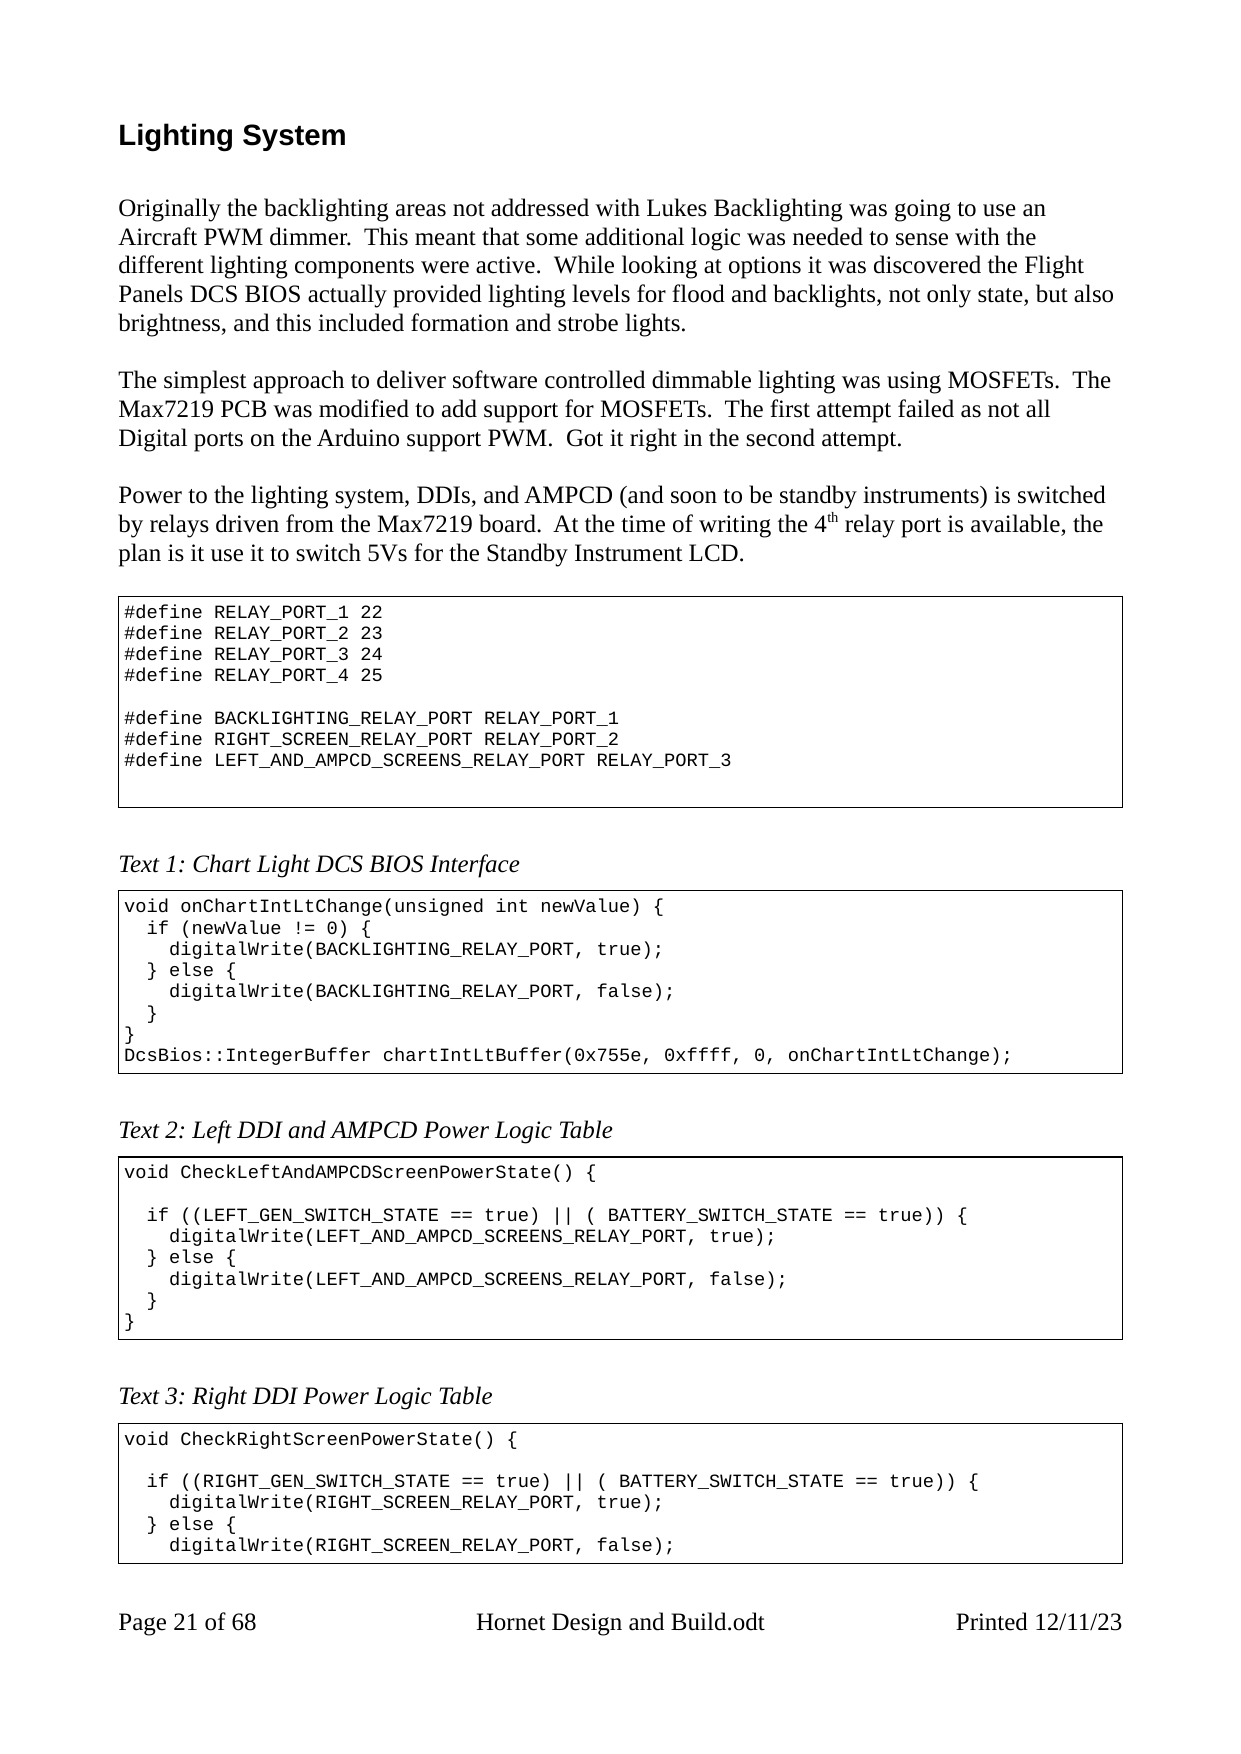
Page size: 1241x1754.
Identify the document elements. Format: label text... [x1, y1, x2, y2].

text Originally the backlighting areas not addressed with Lukes Backlighting was going to use an Aircraft PWM dimmer. This meant that some additional logic was needed to sense with the different lighting components were active. While looking at options it was discovered the Flight Panels DCS BIOS actually provided lighting levels for flood and backlights, not only state, but also brightness, and this included formation and strobe lights. [118, 193, 1122, 337]
text Text 2: Left DDI and AMPCD Power Logic Table [118, 1115, 1122, 1144]
text Text 1: Chart Light DCS BIOS Interface [118, 849, 1122, 878]
table_header #define RELAY_PORT_1 22 #define RELAY_PORT_2 23 #define RELAY_PORT_3 24 #define RELAY_PORT_4 25 #define BACKLIGHTING_RELAY_PORT RELAY_PORT_1 #define RIGHT_SCREEN_RELAY_PORT RELAY_PORT_2 #define LEFT_AND_AMPCD_SCREENS_RELAY_PORT RELAY_PORT_3 [119, 597, 1122, 807]
subtitle Lighting System [118, 118, 1122, 152]
text Power to the lighting system, DDIs, and AMPCD (and soon to be standby instruments) is switched by relays driven from the Max7219 board. At the time of writing the 4th relay port is available, the plan is it use it to switch 5Vs for the Standby Instrument LCD. [118, 481, 1122, 567]
table_header void onChartIntLtChange(unsigned int newValue) { if (newValue != 0) { digitalWrite(BACKLIGHTING_RELAY_PORT, true); } else { digitalWrite(BACKLIGHTING_RELAY_PORT, false); } } DcsBios::IntegerBuffer chartIntLtBuffer(0x755e, 0xffff, 0, onChartIntLtChange); [119, 891, 1122, 1073]
table_header void CheckLeftAndAMPCDScreenPowerState() { if ((LEFT_GEN_SWITCH_STATE == true) || ( BATTERY_SWITCH_STATE == true)) { digitalWrite(LEFT_AND_AMPCD_SCREENS_RELAY_PORT, true); } else { digitalWrite(LEFT_AND_AMPCD_SCREENS_RELAY_PORT, false); } } [119, 1158, 1122, 1339]
text Text 3: Right DDI Power Logic Table [118, 1381, 1122, 1410]
table_header void CheckRightScreenPowerState() { if ((RIGHT_GEN_SWITCH_STATE == true) || ( BATTERY_SWITCH_STATE == true)) { digitalWrite(RIGHT_SCREEN_RELAY_PORT, true); } else { digitalWrite(RIGHT_SCREEN_RELAY_PORT, false); [119, 1424, 1122, 1562]
text The simplest approach to deliver software controlled dimmable lighting was using MOSFETs. The Max7219 PCB was modified to add support for MOSFETs. The first attempt failed as not all Digital ports on the Arduino support PWM. Got it right in the second attempt. [118, 366, 1122, 452]
